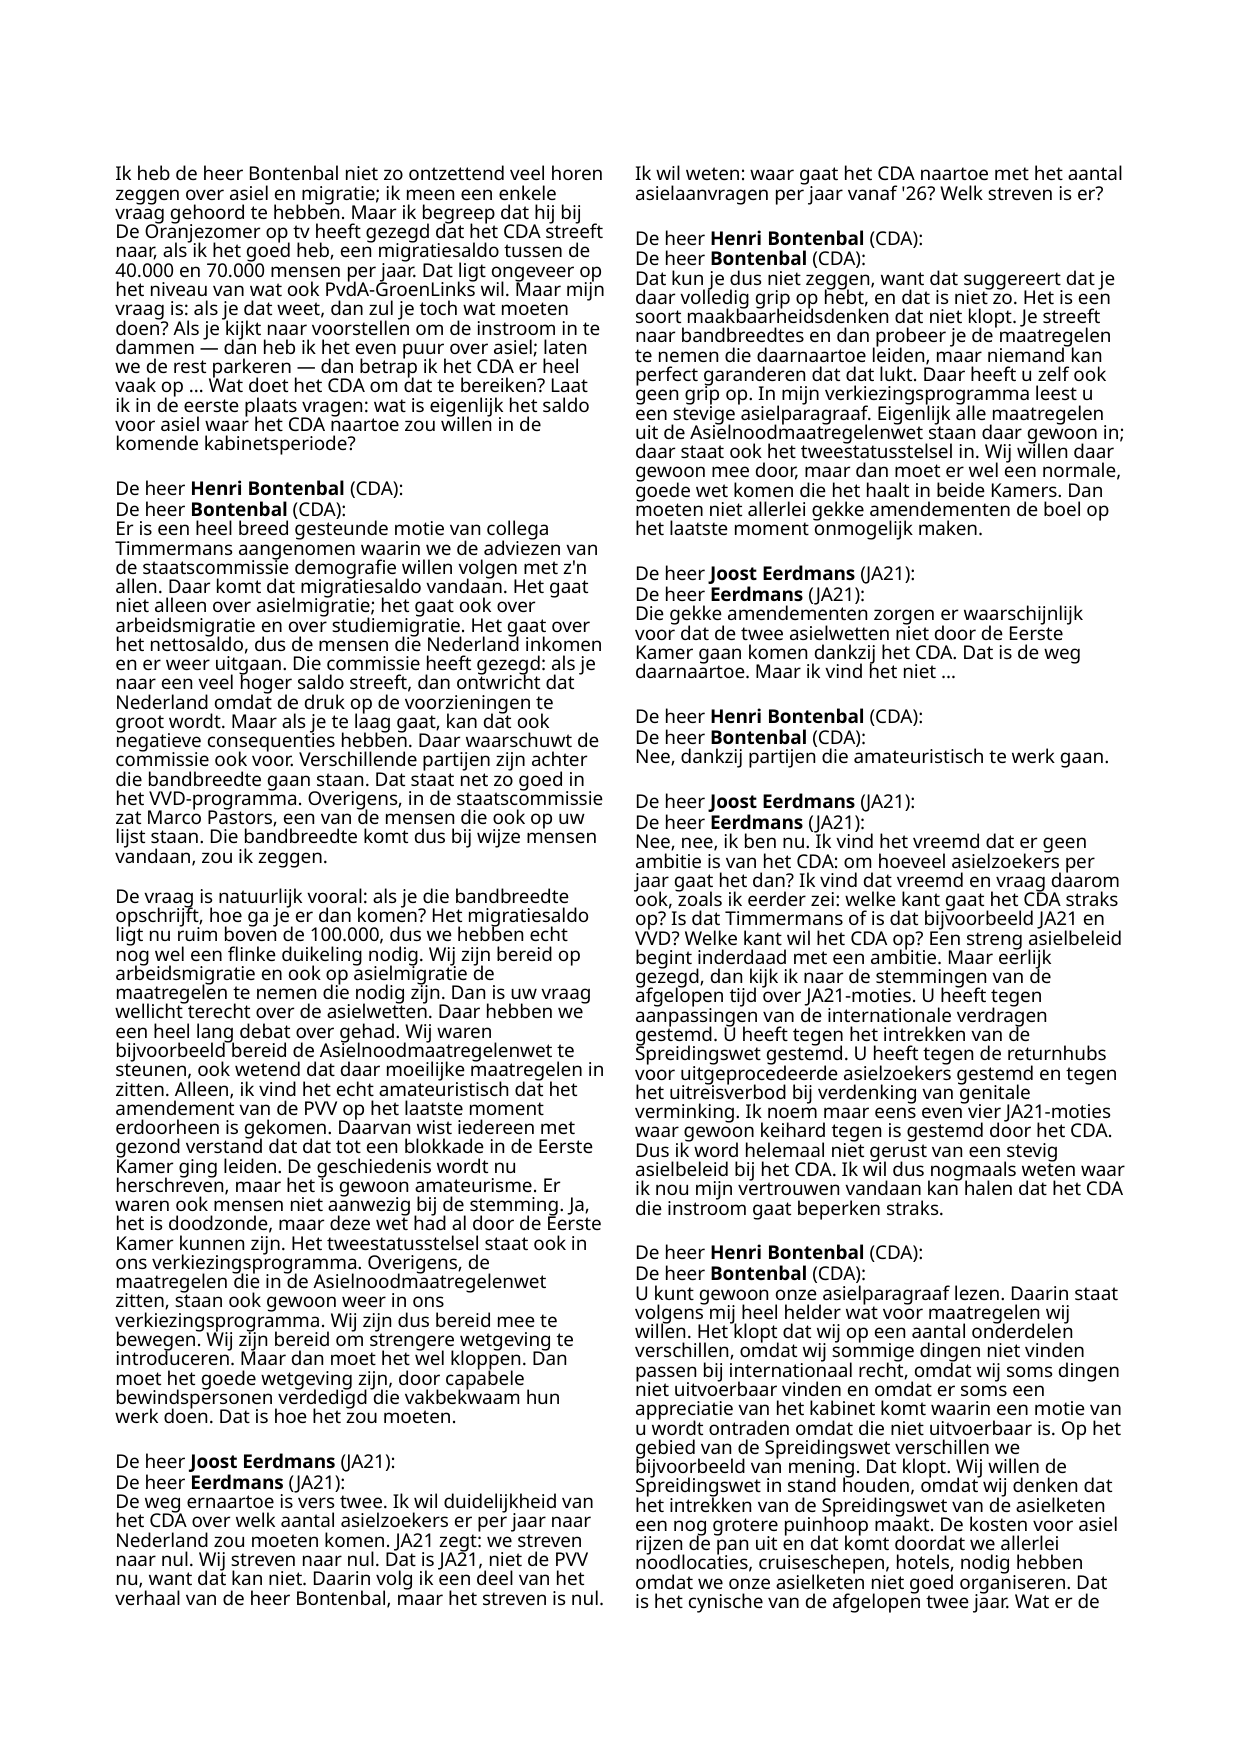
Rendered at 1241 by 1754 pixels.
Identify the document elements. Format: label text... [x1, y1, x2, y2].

text De heer Bontenbal (CDA): [635, 250, 1125, 270]
text De heer Joost Eerdmans (JA21): [115, 1448, 605, 1474]
text De heer Henri Bontenbal (CDA): [635, 225, 1125, 250]
text De heer Eerdmans (JA21): [635, 586, 1125, 605]
text Dat kun je dus niet zeggen, want dat suggereert dat je daar volledig grip op hebt, en dat is niet zo. Het is een soort maakbaarheidsdenken dat niet klopt. Je streeft naar bandbreedtes en dan probeer je de maatregelen te nemen die daarnaartoe leiden, maar niemand kan perfect garanderen dat dat lukt. Daar heeft u zelf ook geen grip op. In mijn verkiezingsprogramma leest u een stevige asielparagraaf. Eigenlijk alle maatregelen uit de Asielnoodmaatregelenwet staan daar gewoon in; daar staat ook het tweestatusstelsel in. Wij willen daar gewoon mee door, maar dan moet er wel een normale, goede wet komen die het haalt in beide Kamers. Dan moeten niet allerlei gekke amendementen de boel op het laatste moment onmogelijk maken. [635, 270, 1125, 539]
text De heer Bontenbal (CDA): [635, 1265, 1125, 1284]
text U kunt gewoon onze asielparagraaf lezen. Daarin staat volgens mij heel helder wat voor maatregelen wij willen. Het klopt dat wij op een aantal onderdelen verschillen, omdat wij sommige dingen niet vinden passen bij internationaal recht, omdat wij soms dingen niet uitvoerbaar vinden en omdat er soms een appreciatie van het kabinet komt waarin een motie van u wordt ontraden omdat die niet uitvoerbaar is. Op het gebied van de Spreidingswet verschillen we bijvoorbeeld van mening. Dat klopt. Wij willen de Spreidingswet in stand houden, omdat wij denken dat het intrekken van de Spreidingswet van de asielketen een nog grotere puinhoop maakt. De kosten voor asiel rijzen de pan uit en dat komt doordat we allerlei noodlocaties, cruiseschepen, hotels, nodig hebben omdat we onze asielketen niet goed organiseren. Dat is het cynische van de afgelopen twee jaar. Wat er de [635, 1284, 1125, 1612]
text Die gekke amendementen zorgen er waarschijnlijk voor dat de twee asielwetten niet door de Eerste Kamer gaan komen dankzij het CDA. Dat is de weg daarnaartoe. Maar ik vind het niet … [635, 605, 1125, 682]
text De heer Bontenbal (CDA): [115, 501, 605, 520]
text De heer Joost Eerdmans (JA21): [635, 560, 1125, 586]
text De heer Henri Bontenbal (CDA): [115, 475, 605, 501]
text De vraag is natuurlijk vooral: als je die bandbreedte opschrijft, hoe ga je er dan komen? Het migratiesaldo ligt nu ruim boven de 100.000, dus we hebben echt nog wel een flinke duikeling nodig. Wij zijn bereid op arbeidsmigratie en ook op asielmigratie de maatregelen te nemen die nodig zijn. Dan is uw vraag wellicht terecht over de asielwetten. Daar hebben we een heel lang debat over gehad. Wij waren bijvoorbeeld bereid de Asielnoodmaatregelenwet te steunen, ook wetend dat daar moeilijke maatregelen in zitten. Alleen, ik vind het echt amateuristisch dat het amendement van de PVV op het laatste moment erdoorheen is gekomen. Daarvan wist iedereen met gezond verstand dat dat tot een blokkade in de Eerste Kamer ging leiden. De geschiedenis wordt nu herschreven, maar het is gewoon amateurisme. Er waren ook mensen niet aanwezig bij de stemming. Ja, het is doodzonde, maar deze wet had al door de Eerste Kamer kunnen zijn. Het tweestatusstelsel staat ook in ons verkiezingsprogramma. Overigens, de maatregelen die in de Asielnoodmaatregelenwet zitten, staan ook gewoon weer in ons verkiezingsprogramma. Wij zijn dus bereid mee te bewegen. Wij zijn bereid om strengere wetgeving te introduceren. Maar dan moet het wel kloppen. Dan moet het goede wetgeving zijn, door capabele bewindspersonen verdedigd die vakbekwaam hun werk doen. Dat is hoe het zou moeten. [115, 888, 605, 1427]
text De heer Henri Bontenbal (CDA): [635, 1239, 1125, 1265]
text Nee, dankzij partijen die amateuristisch te werk gaan. [635, 748, 1125, 767]
text De heer Bontenbal (CDA): [635, 729, 1125, 748]
text De heer Henri Bontenbal (CDA): [635, 703, 1125, 729]
text Ik heb de heer Bontenbal niet zo ontzettend veel horen zeggen over asiel en migratie; ik meen een enkele vraag gehoord te hebben. Maar ik begreep dat hij bij De Oranjezomer op tv heeft gezegd dat het CDA streeft naar, als ik het goed heb, een migratiesaldo tussen de 40.000 en 70.000 mensen per jaar. Dat ligt ongeveer op het niveau van wat ook PvdA-GroenLinks wil. Maar mijn vraag is: als je dat weet, dan zul je toch wat moeten doen? Als je kijkt naar voorstellen om de instroom in te dammen — dan heb ik het even puur over asiel; laten we de rest parkeren — dan betrap ik het CDA er heel vaak op … Wat doet het CDA om dat te bereiken? Laat ik in de eerste plaats vragen: wat is eigenlijk het saldo voor asiel waar het CDA naartoe zou willen in de komende kabinetsperiode? [115, 165, 605, 454]
text De weg ernaartoe is vers twee. Ik wil duidelijkheid van het CDA over welk aantal asielzoekers er per jaar naar Nederland zou moeten komen. JA21 zegt: we streven naar nul. Wij streven naar nul. Dat is JA21, niet de PVV nu, want dat kan niet. Daarin volg ik een deel van het verhaal van de heer Bontenbal, maar het streven is nul. [115, 1493, 605, 1609]
text Ik wil weten: waar gaat het CDA naartoe met het aantal asielaanvragen per jaar vanaf '26? Welk streven is er? [635, 165, 1125, 204]
text De heer Joost Eerdmans (JA21): [635, 788, 1125, 814]
text Nee, nee, ik ben nu. Ik vind het vreemd dat er geen ambitie is van het CDA: om hoeveel asielzoekers per jaar gaat het dan? Ik vind dat vreemd en vraag daarom ook, zoals ik eerder zei: welke kant gaat het CDA straks op? Is dat Timmermans of is dat bijvoorbeeld JA21 en VVD? Welke kant wil het CDA op? Een streng asielbeleid begint inderdaad met een ambitie. Maar eerlijk gezegd, dan kijk ik naar de stemmingen van de afgelopen tijd over JA21-moties. U heeft tegen aanpassingen van de internationale verdragen gestemd. U heeft tegen het intrekken van de Spreidingswet gestemd. U heeft tegen de returnhubs voor uitgeprocedeerde asielzoekers gestemd en tegen het uitreisverbod bij verdenking van genitale verminking. Ik noem maar eens even vier JA21-moties waar gewoon keihard tegen is gestemd door het CDA. Dus ik word helemaal niet gerust van een stevig asielbeleid bij het CDA. Ik wil dus nogmaals weten waar ik nou mijn vertrouwen vandaan kan halen dat het CDA die instroom gaat beperken straks. [635, 833, 1125, 1219]
text Er is een heel breed gesteunde motie van collega Timmermans aangenomen waarin we de adviezen van de staatscommissie demografie willen volgen met z'n allen. Daar komt dat migratiesaldo vandaan. Het gaat niet alleen over asielmigratie; het gaat ook over arbeidsmigratie en over studiemigratie. Het gaat over het nettosaldo, dus de mensen die Nederland inkomen en er weer uitgaan. Die commissie heeft gezegd: als je naar een veel hoger saldo streeft, dan ontwricht dat Nederland omdat de druk op de voorzieningen te groot wordt. Maar als je te laag gaat, kan dat ook negatieve consequenties hebben. Daar waarschuwt de commissie ook voor. Verschillende partijen zijn achter die bandbreedte gaan staan. Dat staat net zo goed in het VVD-programma. Overigens, in de staatscommissie zat Marco Pastors, een van de mensen die ook op uw lijst staan. Die bandbreedte komt dus bij wijze mensen vandaan, zou ik zeggen. [115, 520, 605, 867]
text De heer Eerdmans (JA21): [635, 814, 1125, 833]
text De heer Eerdmans (JA21): [115, 1474, 605, 1493]
